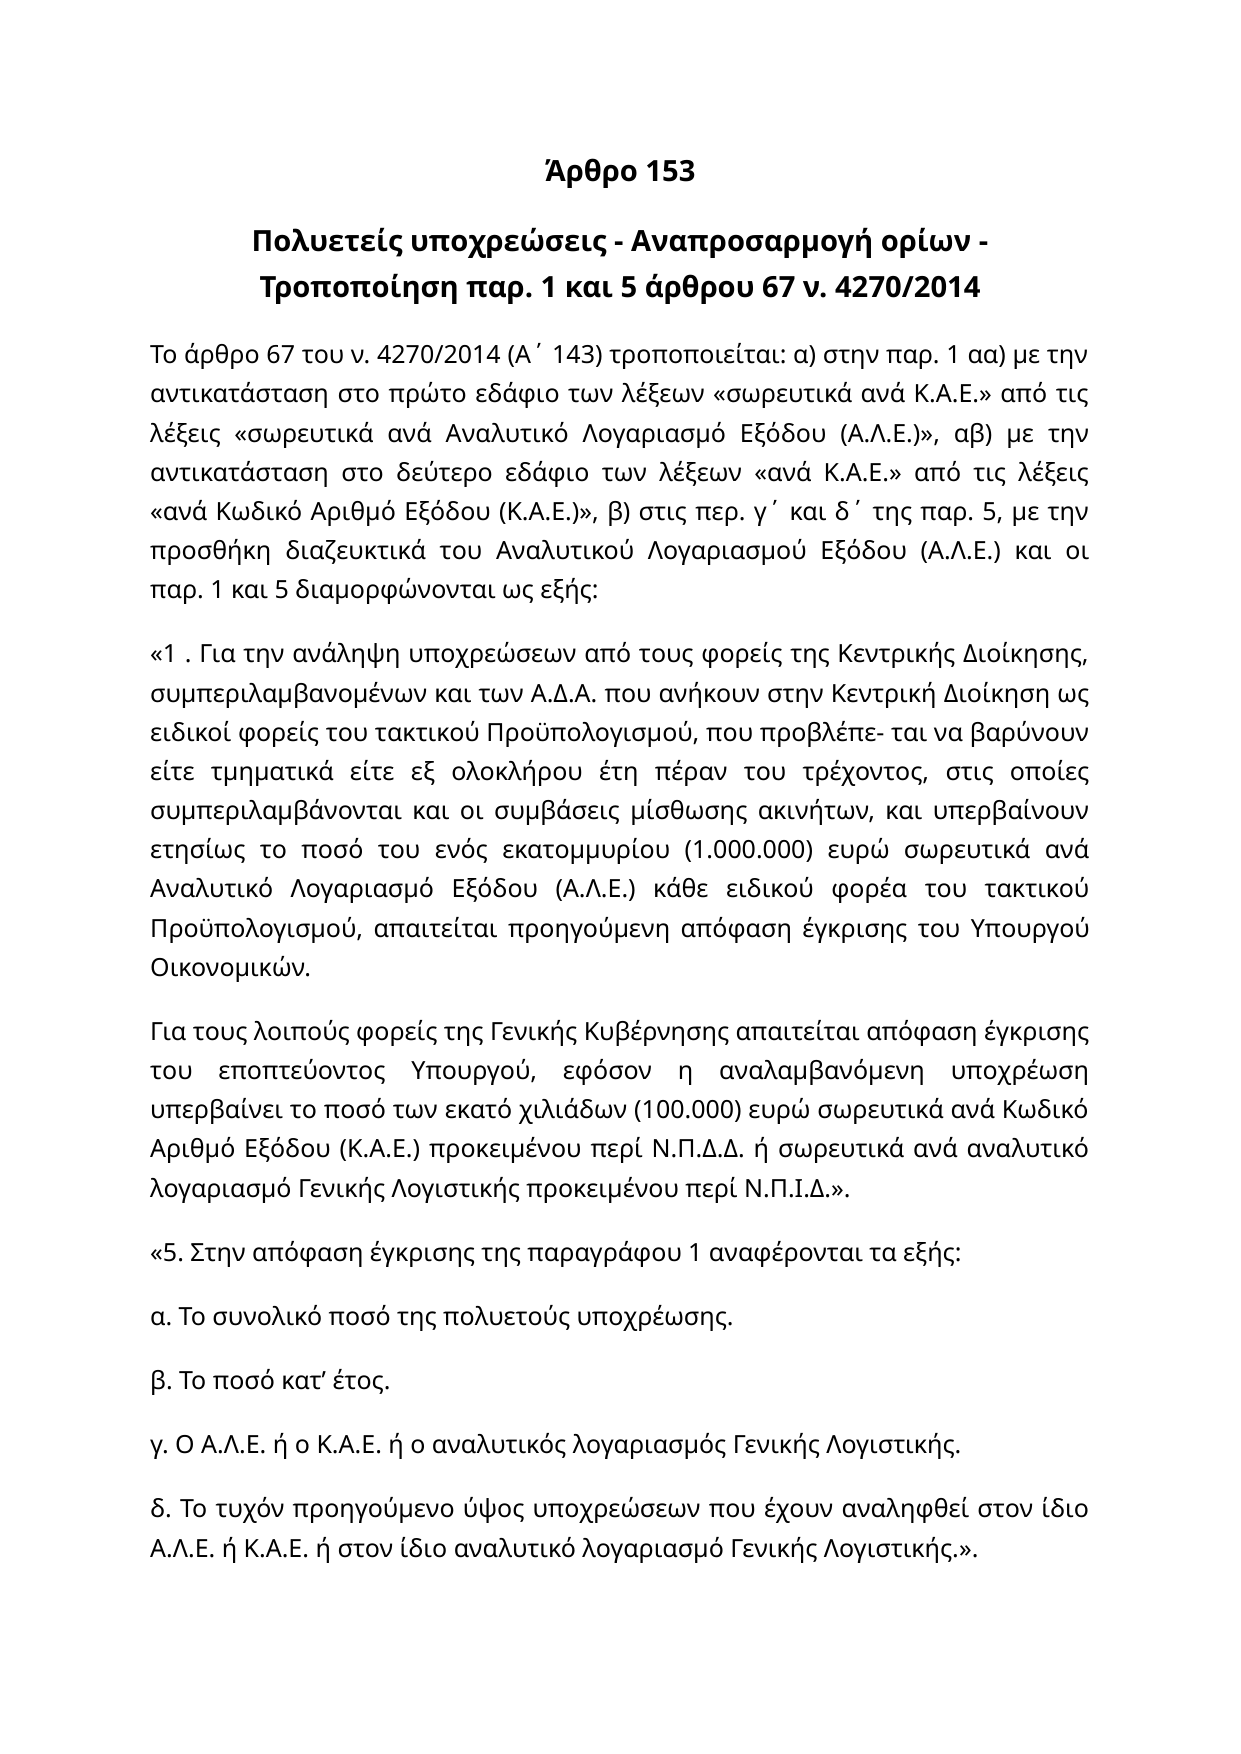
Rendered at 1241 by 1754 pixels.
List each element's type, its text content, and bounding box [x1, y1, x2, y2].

text α. Το συνολικό ποσό της πολυετούς υποχρέωσης. [150, 1298, 1090, 1333]
text γ. Ο Α.Λ.Ε. ή ο Κ.Α.Ε. ή ο αναλυτικός λογαριασμός Γενικής Λογιστικής. [150, 1427, 1090, 1461]
subtitle Άρθρο 153 [150, 150, 1090, 190]
text δ. Το τυχόν προηγούμενο ύψος υποχρεώσεων που έχουν αναληφθεί στον ίδιο Α.Λ.Ε. ή Κ.Α.Ε. ή στον ίδιο αναλυτικό λογαριασμό Γενικής Λογιστικής.». [150, 1491, 1090, 1564]
text Το άρθρο 67 του ν. 4270/2014 (Α΄ 143) τροποποιείται: α) στην παρ. 1 αα) με την αντικατάσταση στο πρώτο εδάφιο των λέξεων «σωρευτικά ανά Κ.Α.Ε.» από τις λέξεις «σωρευτικά ανά Αναλυτικό Λογαριασμό Εξόδου (Α.Λ.Ε.)», αβ) με την αντικατάσταση στο δεύτερο εδάφιο των λέξεων «ανά Κ.Α.Ε.» από τις λέξεις «ανά Κωδικό Αριθμό Εξόδου (Κ.Α.Ε.)», β) στις περ. γ΄ και δ΄ της παρ. 5, με την προσθήκη διαζευκτικά του Αναλυτικού Λογαριασμού Εξόδου (Α.Λ.Ε.) και οι παρ. 1 και 5 διαμορφώνονται ως εξής: [150, 337, 1090, 606]
subtitle Πολυετείς υποχρεώσεις - Αναπροσαρμογή ορίων - Τροποποίηση παρ. 1 και 5 άρθρου 67 ν. 4270/2014 [150, 221, 1090, 306]
text «5. Στην απόφαση έγκρισης της παραγράφου 1 αναφέρονται τα εξής: [150, 1234, 1090, 1268]
text β. Το ποσό κατ’ έτος. [150, 1363, 1090, 1397]
text «1 . Για την ανάληψη υποχρεώσεων από τους φορείς της Κεντρικής Διοίκησης, συμπεριλαμβανομένων και των Α.Δ.Α. που ανήκουν στην Κεντρική Διοίκηση ως ειδικοί φορείς του τακτικού Προϋπολογισμού, που προβλέπε- ται να βαρύνουν είτε τμηματικά είτε εξ ολοκλήρου έτη πέραν του τρέχοντος, στις οποίες συμπεριλαμβάνονται και οι συμβάσεις μίσθωσης ακινήτων, και υπερβαίνουν ετησίως το ποσό του ενός εκατομμυρίου (1.000.000) ευρώ σωρευτικά ανά Αναλυτικό Λογαριασμό Εξόδου (Α.Λ.Ε.) κάθε ειδικού φορέα του τακτικού Προϋπολογισμού, απαιτείται προηγούμενη απόφαση έγκρισης του Υπουργού Οικονομικών. [150, 636, 1090, 983]
text Για τους λοιπούς φορείς της Γενικής Κυβέρνησης απαιτείται απόφαση έγκρισης του εποπτεύοντος Υπουργού, εφόσον η αναλαμβανόμενη υποχρέωση υπερβαίνει το ποσό των εκατό χιλιάδων (100.000) ευρώ σωρευτικά ανά Κωδικό Αριθμό Εξόδου (Κ.Α.Ε.) προκειμένου περί Ν.Π.Δ.Δ. ή σωρευτικά ανά αναλυτικό λογαριασμό Γενικής Λογιστικής προκειμένου περί Ν.Π.Ι.Δ.». [150, 1013, 1090, 1204]
